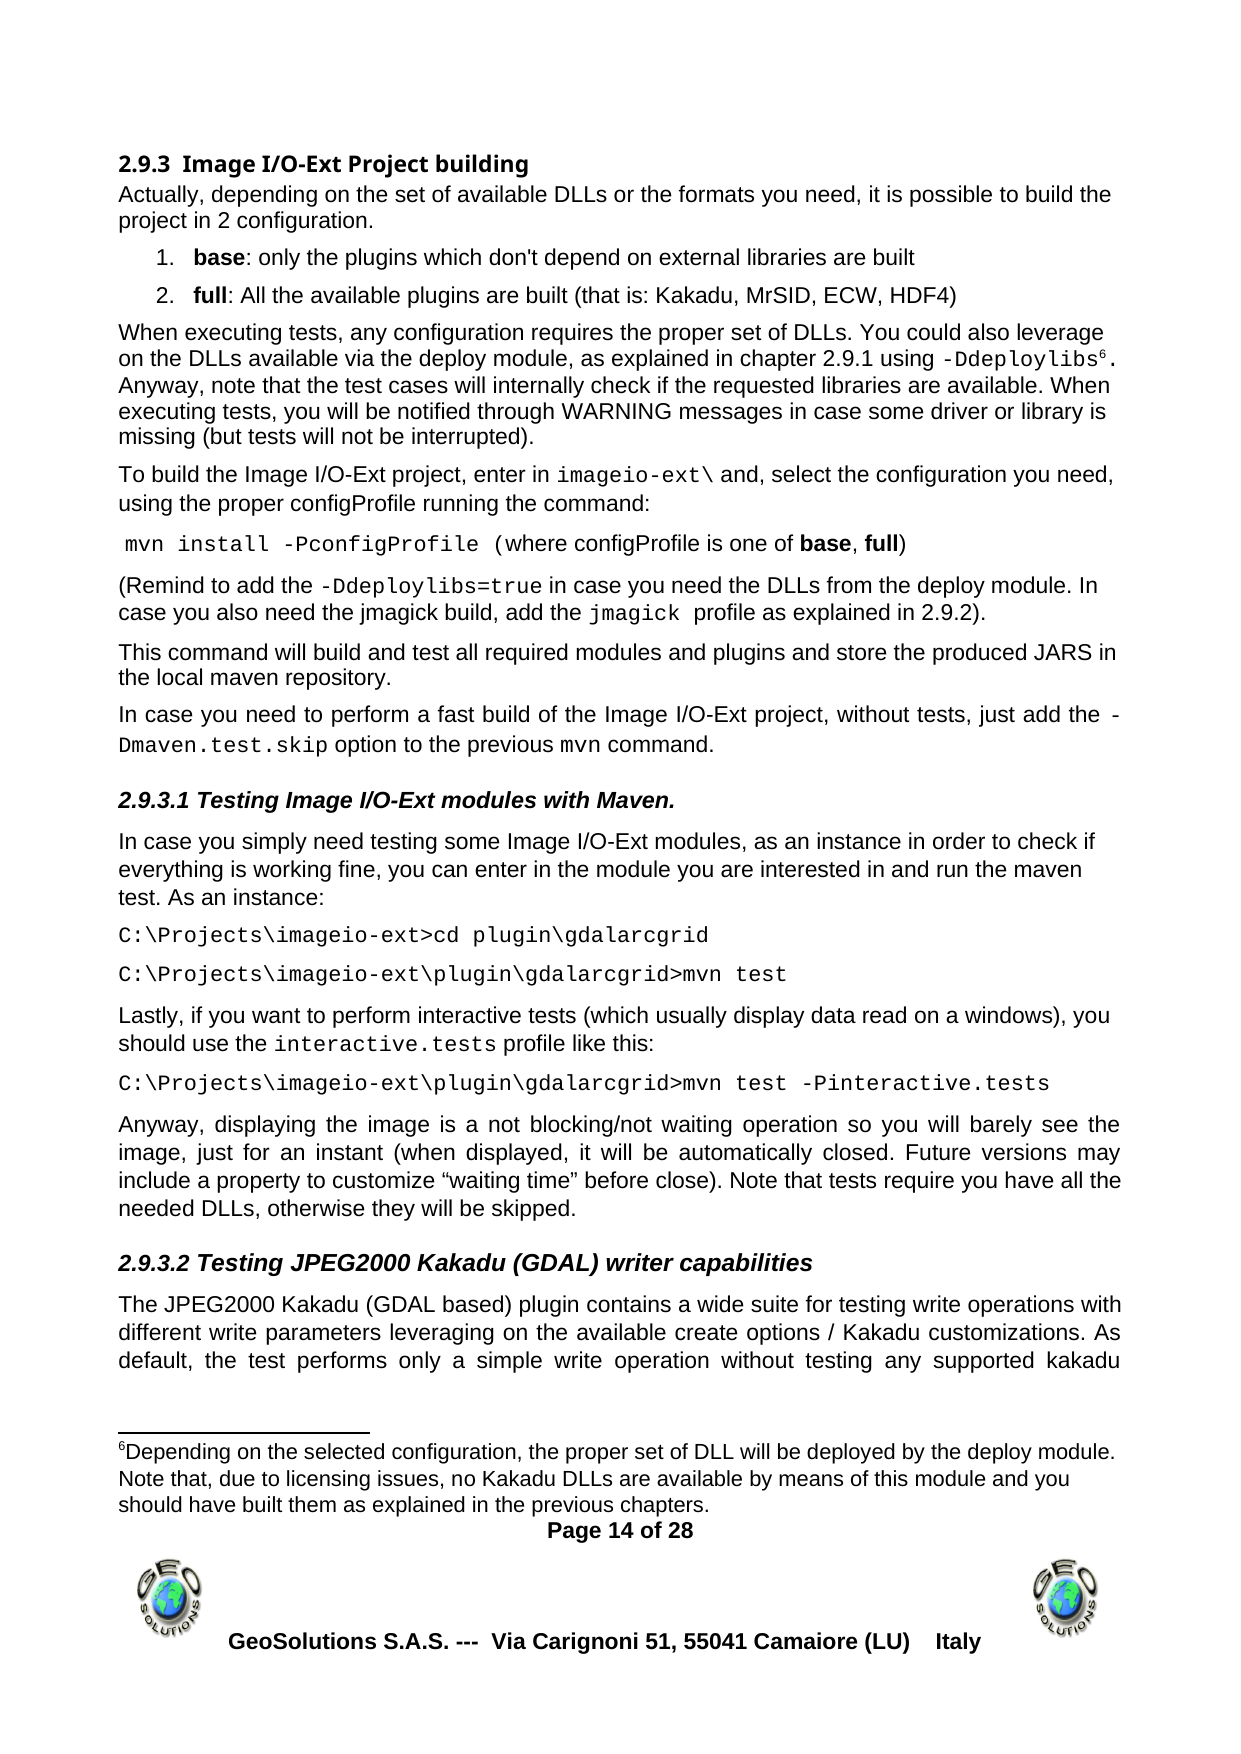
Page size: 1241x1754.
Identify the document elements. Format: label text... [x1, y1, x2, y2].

text Actually, depending on the set of available DLLs or the formats you need, it is possible to build the project in 2 configuration. [118, 182, 1122, 233]
picture [134, 1552, 205, 1641]
text To build the Image I/O-Ext project, enter in imageio-ext\ and, select the configuration you need, using the proper configProfile running the command: [118, 461, 1122, 517]
text In case you need to perform a fast build of the Image I/O-Ext project, without tests, just add the -Dmaven.test.skip option to the previous mvn command. [118, 702, 1122, 759]
list base: only the plugins which don't depend on external libraries are built [156, 245, 1122, 271]
subtitle Testing JPEG2000 Kakadu (GDAL) writer capabilities [118, 1249, 1122, 1276]
text Lastly, if you want to perform interactive tests (which usually display data read on a windows), you should use the interactive.tests profile like this: [118, 1002, 1122, 1058]
list full: All the available plugins are built (that is: Kakadu, MrSID, ECW, HDF4) [156, 282, 1122, 308]
text In case you simply need testing some Image I/O-Ext modules, as an instance in order to check if everything is working fine, you can enter in the module you are interested in and run the maven test. As an instance: [118, 828, 1122, 910]
text The JPEG2000 Kakadu (GDAL based) plugin contains a wide suite for testing write operations with different write parameters leveraging on the available create options / Kakadu customizations. As default, the test performs only a simple write operation without testing any supported kakadu [118, 1292, 1122, 1373]
text C:\Projects\imageio-ext\plugin\gdalarcgrid>mvn test [118, 963, 1122, 988]
text When executing tests, any configuration requires the proper set of DLLs. You could also leverage on the DLLs available via the deploy module, as explained in chapter 2.9.1 using -Ddeploylibs. Anyway, note that the test cases will internally check if the requested libraries are available. When executing tests, you will be notified through WARNING messages in case some driver or library is missing (but tests will not be interrupted). [118, 320, 1122, 449]
text This command will build and test all required modules and plugins and store the produced JARS in the local maven repository. [118, 639, 1122, 690]
subtitle Image I/O-Ext Project building [118, 148, 1122, 179]
text Depending on the selected configuration, the proper set of DLL will be deployed by the deploy module. Note that, due to licensing issues, no Kakadu DLLs are available by means of this module and you should have built them as explained in the previous chapters. [118, 1439, 1122, 1518]
subtitle Testing Image I/O-Ext modules with Maven. [118, 787, 1122, 813]
text C:\Projects\imageio-ext\plugin\gdalarcgrid>mvn test -Pinteractive.tests [118, 1072, 1122, 1097]
text mvn install -PconfigProfile (where configProfile is one of base, full) [118, 531, 1122, 558]
text (Remind to add the -Ddeploylibs=true in case you need the DLLs from the deploy module. In case you also need the jmagick build, add the jmagick profile as explained in 2.9.2). [118, 573, 1122, 627]
picture [1030, 1552, 1101, 1641]
text C:\Projects\imageio-ext>cd plugin\gdalarcgrid [118, 924, 1122, 949]
text Anyway, displaying the image is a not blocking/not waiting operation so you will barely see the image, just for an instant (when displayed, it will be automatically closed. Future versions may include a property to customize “waiting time” before close). Note that tests require you have all the needed DLLs, otherwise they will be skipped. [118, 1111, 1122, 1221]
